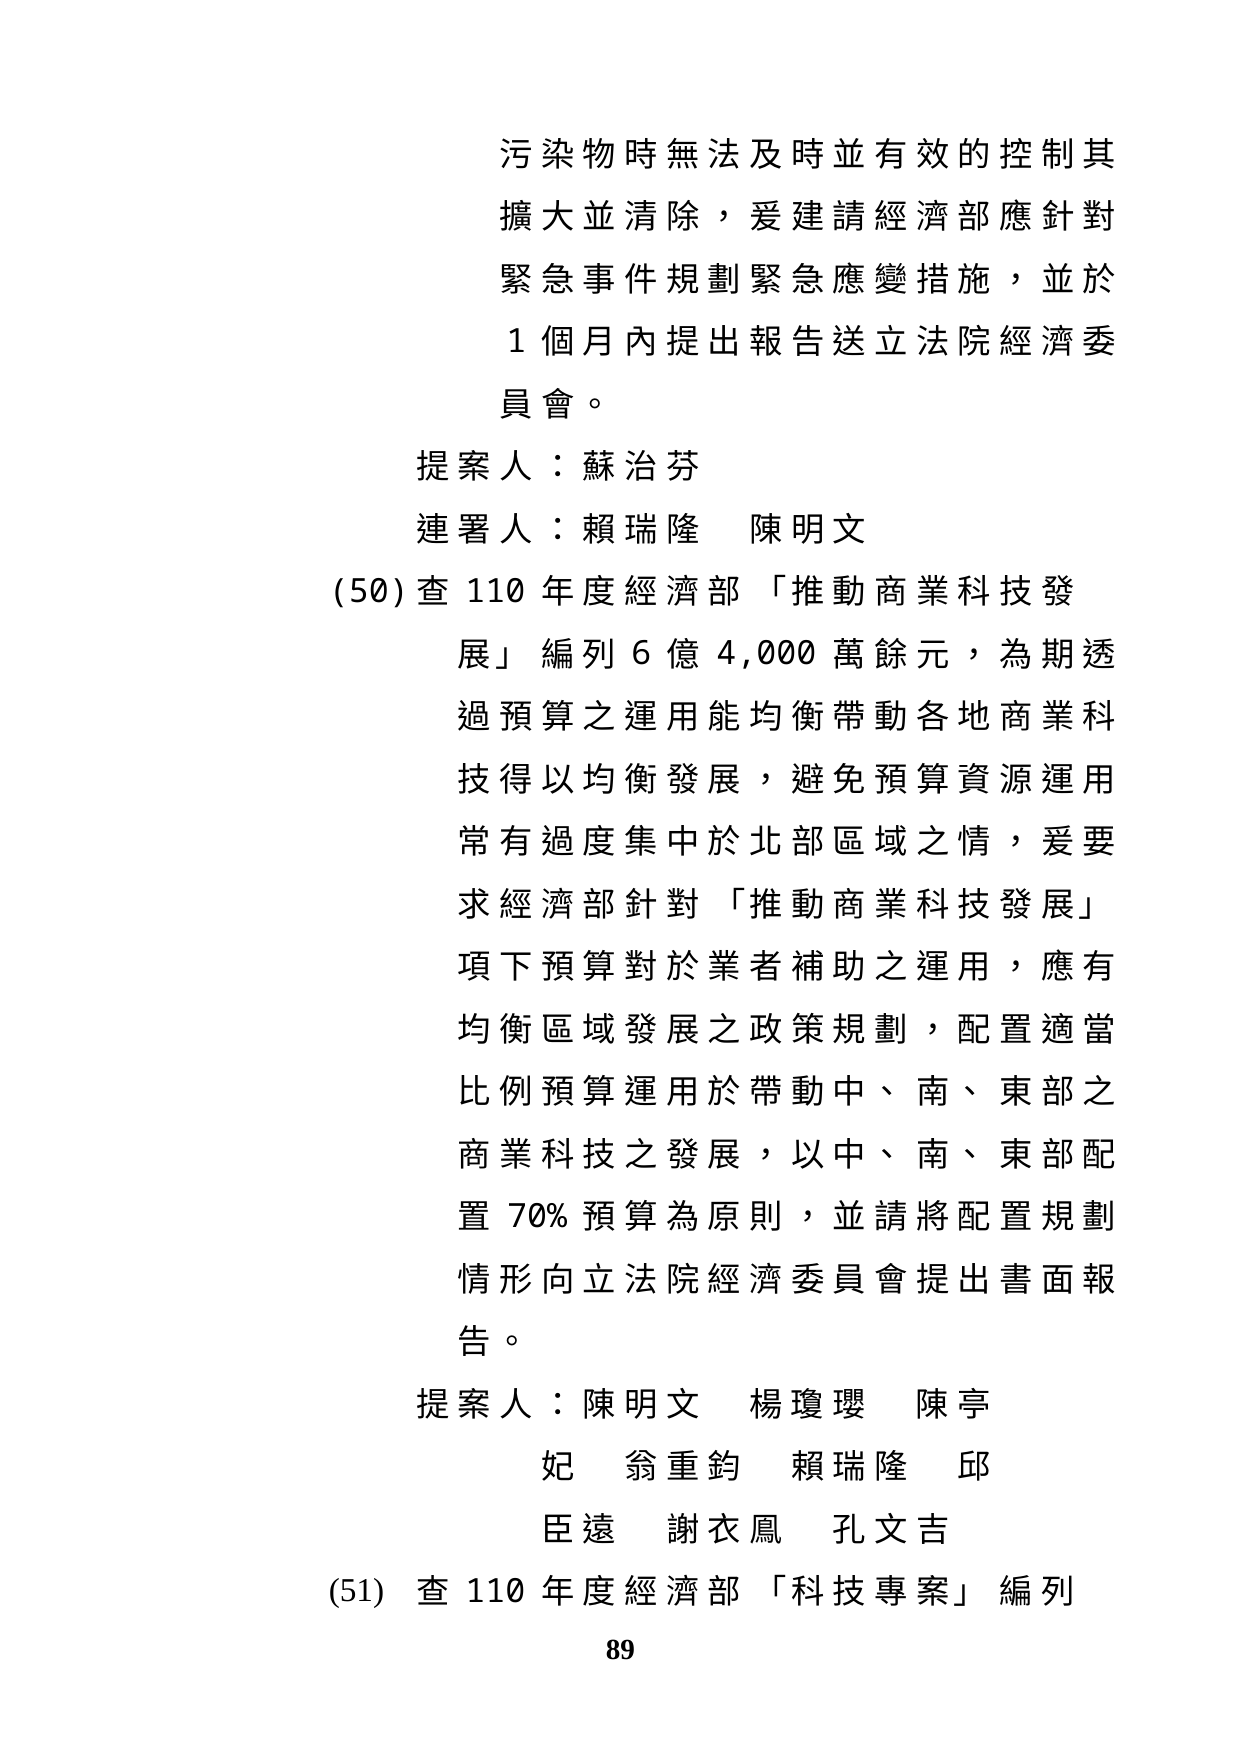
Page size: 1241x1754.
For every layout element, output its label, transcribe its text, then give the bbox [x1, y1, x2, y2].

list 污染物時無法及時並有效的控制其擴大並清除，爰建請經濟部應針對緊急事件規劃緊急應變措施，並於1個月內提出報告送立法院經濟委員會。 [291, 110, 1120, 423]
text 連署人：賴瑞隆 陳明文 [398, 485, 1016, 548]
text 提案人：陳明文 楊瓊瓔 陳亭妃 翁重鈞 賴瑞隆 邱臣遠 謝衣鳯 孔文吉 [398, 1360, 1016, 1548]
text 提案人：蘇治芬 [398, 423, 1016, 485]
list 查110年度經濟部「推動商業科技發展」編列6億4,000萬餘元，為期透過預算之運用能均衡帶動各地商業科技得以均衡發展，避免預算資源運用常有過度集中於北部區域之情，爰要求經濟部針對「推動商業科技發展」項下預算對於業者補助之運用，應有均衡區域發展之政策規劃，配置適當比例預算運用於帶動中、南、東部之商業科技之發展，以中、南、東部配置70%預算為原則，並請將配置規劃情形向立法院經濟委員會提出書面報告。 [291, 548, 1120, 1360]
list 查110年度經濟部「科技專案」編列 [291, 1548, 1120, 1610]
